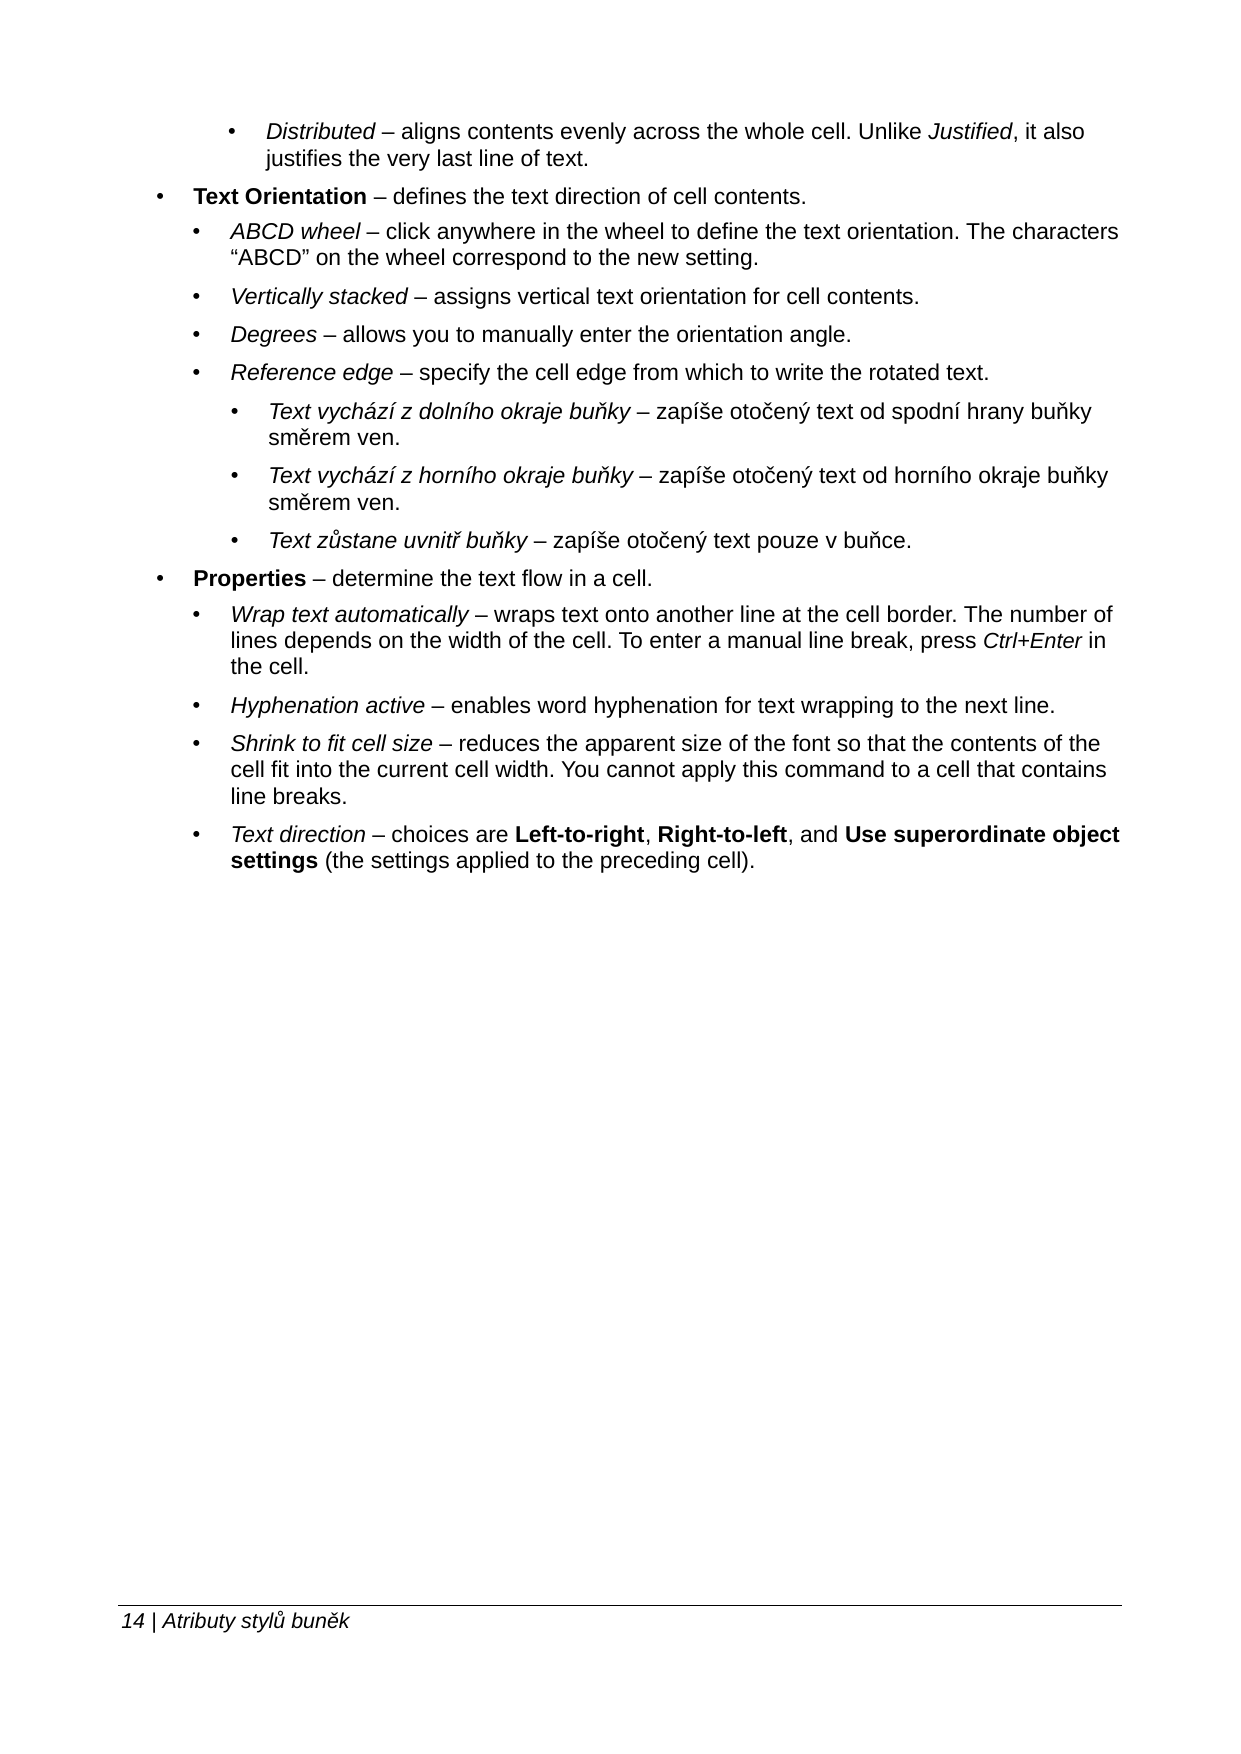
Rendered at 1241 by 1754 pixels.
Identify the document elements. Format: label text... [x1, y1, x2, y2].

list ABCD wheel – click anywhere in the wheel to define the text orientation. The characters “ABCD” on the wheel correspond to the new setting. [192, 218, 1122, 271]
list Text Orientation – defines the text direction of cell contents. [156, 183, 1122, 209]
list Hyphenation active – enables word hyphenation for text wrapping to the next line. [192, 692, 1122, 718]
list Distributed – aligns contents evenly across the whole cell. Unlike Justified, it also justifies the very last line of text. [228, 118, 1122, 171]
list Vertically stacked – assigns vertical text orientation for cell contents. [192, 283, 1122, 309]
list Properties – determine the text flow in a cell. [156, 565, 1122, 592]
list Text zůstane uvnitř buňky – zapíše otočený text pouze v buňce. [231, 527, 1122, 553]
list Text vychází z dolního okraje buňky – zapíše otočený text od spodní hrany buňky směrem ven. [231, 398, 1122, 450]
list Shrink to fit cell size – reduces the apparent size of the font so that the contents of the cell fit into the current cell width. You cannot apply this command to a cell that contains line breaks. [192, 730, 1122, 809]
list Text vychází z horního okraje buňky – zapíše otočený text od horního okraje buňky směrem ven. [231, 462, 1122, 515]
list Text direction – choices are Left-to-right, Right-to-left, and Use superordinate object settings (the settings applied to the preceding cell). [192, 821, 1122, 874]
list Degrees – allows you to manually enter the orientation angle. [192, 321, 1122, 347]
list Reference edge – specify the cell edge from which to write the rotated text. [192, 359, 1122, 386]
list Wrap text automatically – wraps text onto another line at the cell border. The number of lines depends on the width of the cell. To enter a manual line break, press Ctrl+Enter in the cell. [192, 601, 1122, 680]
